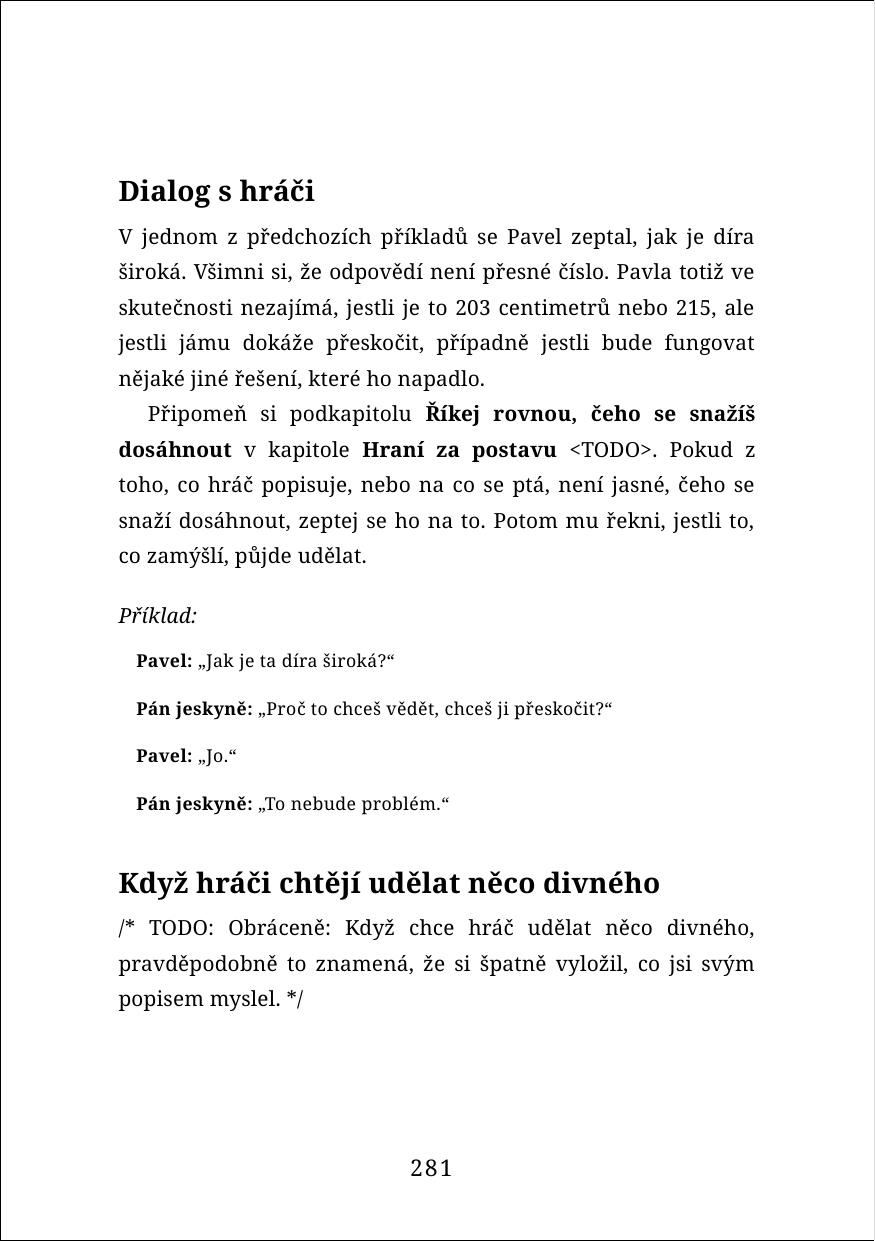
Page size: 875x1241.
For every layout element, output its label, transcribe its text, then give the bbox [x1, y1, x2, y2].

text V jednom z předchozích příkladů se Pavel zeptal, jak je díra široká. Všimni si, že odpovědí není přesné číslo. Pavla totiž ve skutečnosti nezajímá, jestli je to 203 centimetrů nebo 215, ale jestli jámu dokáže přeskočit, případně jestli bude fungovat nějaké jiné řešení, které ho napadlo. Připomeň si podkapitolu Říkej rovnou, čeho se snažíš dosáhnout v kapitole Hraní za postavu <TODO>. Pokud z toho, co hráč popisuje, nebo na co se ptá, není jasné, čeho se snaží dosáhnout, zeptej se ho na to. Potom mu řekni, jestli to, co zamýšlí, půjde udělat. [118, 222, 756, 570]
text Pán jeskyně: „Proč to chceš vědět, chceš ji přeskočit?“ [136, 696, 756, 720]
subtitle Dialog s hráči [118, 172, 756, 210]
text Pavel: „Jo.“ [136, 744, 756, 768]
text Příklad: [118, 601, 756, 629]
subtitle Když hráči chtějí udělat něco divného [118, 863, 756, 902]
text Pán jeskyně: „To nebude problém.“ [136, 792, 756, 816]
text Pavel: „Jak je ta díra široká?“ [136, 648, 756, 672]
text /* TODO: Obráceně: Když chce hráč udělat něco divného, pravděpodobně to znamená, že si špatně vyložil, co jsi svým popisem myslel. */ [118, 913, 756, 1013]
